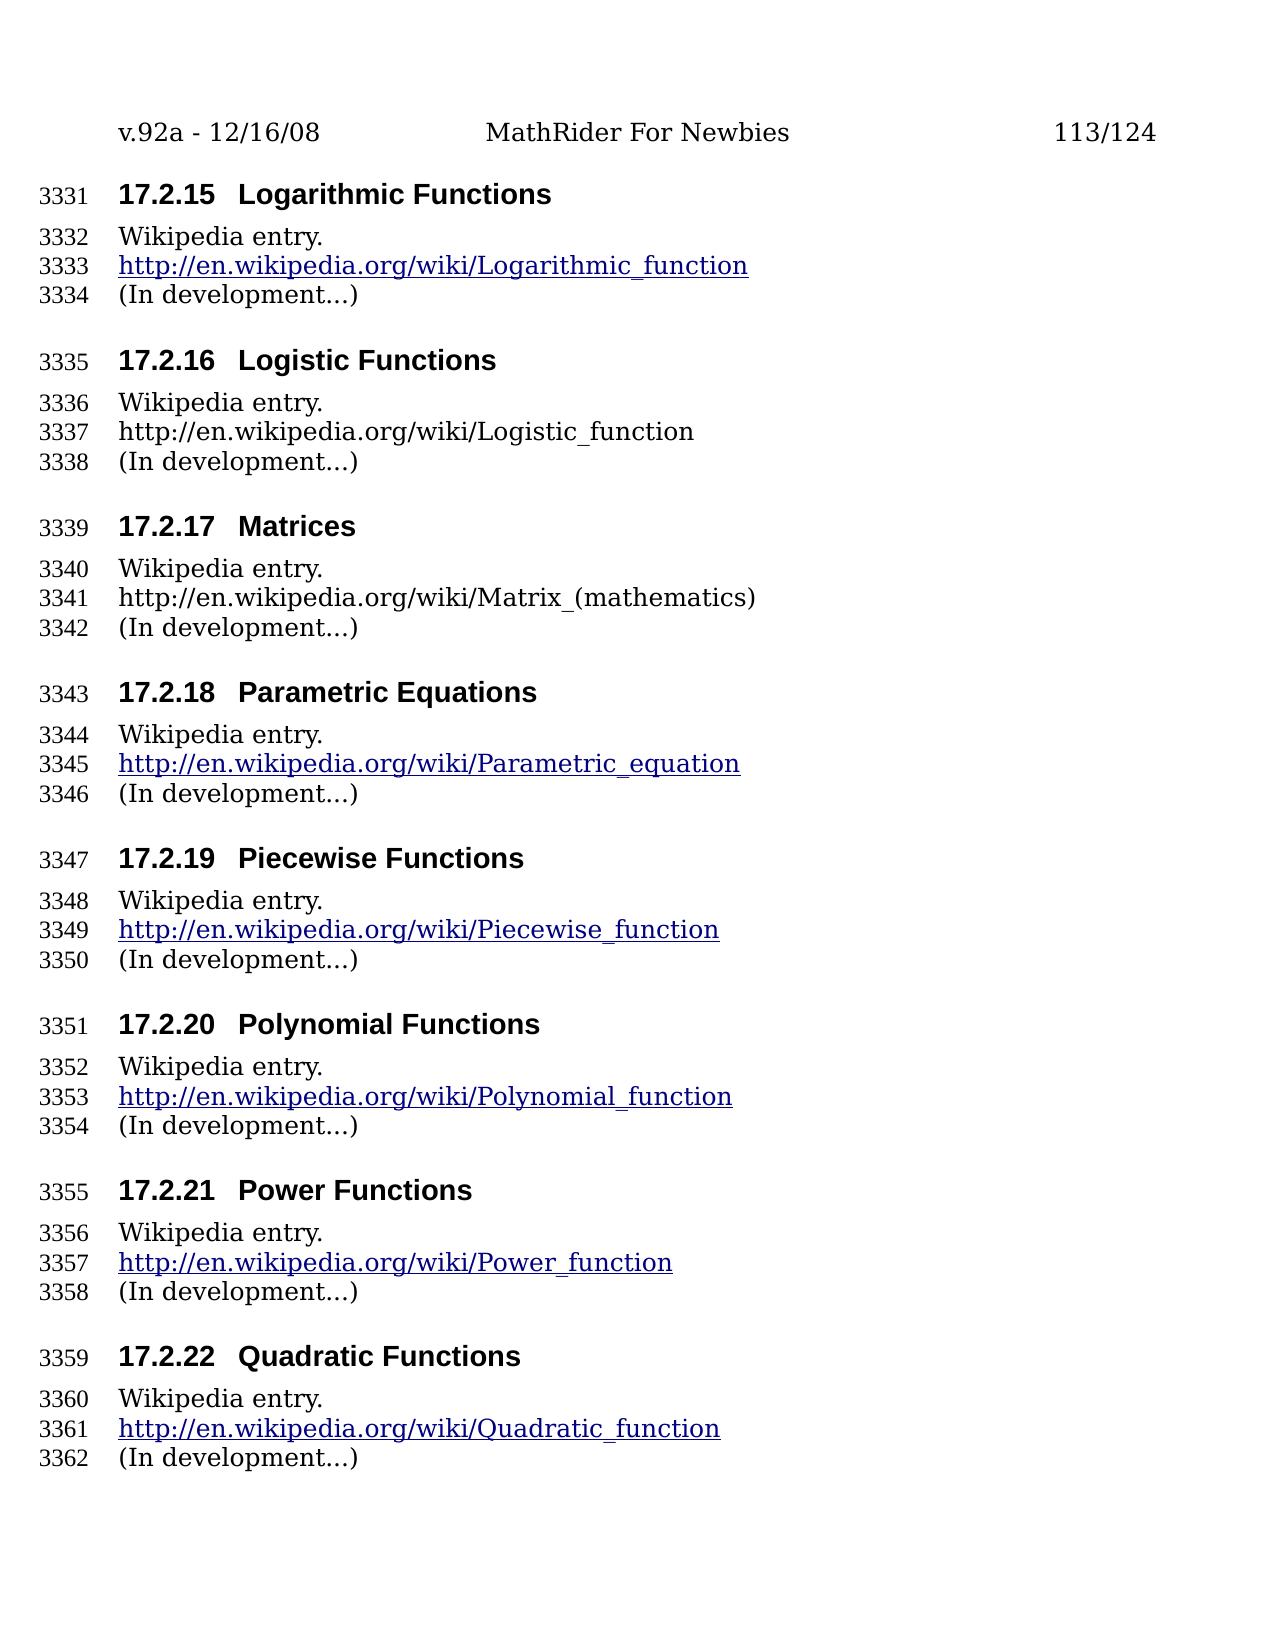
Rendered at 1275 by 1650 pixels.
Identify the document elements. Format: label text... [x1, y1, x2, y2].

text Wikipedia entry. [118, 886, 1157, 916]
subtitle Power Functions [118, 1173, 1157, 1207]
text http://en.wikipedia.org/wiki/Logistic_function [118, 417, 1157, 447]
text (In development...) [118, 1443, 1157, 1472]
subtitle Piecewise Functions [118, 841, 1157, 874]
text (In development...) [118, 281, 1157, 310]
text http://en.wikipedia.org/wiki/Matrix_(mathematics) [118, 583, 1157, 613]
text (In development...) [118, 447, 1157, 476]
text Wikipedia entry. [118, 1218, 1157, 1248]
text http://en.wikipedia.org/wiki/Polynomial_function [118, 1082, 1157, 1111]
text http://en.wikipedia.org/wiki/Power_function [118, 1248, 1157, 1277]
text Wikipedia entry. [118, 388, 1157, 417]
text Wikipedia entry. [118, 1052, 1157, 1082]
text http://en.wikipedia.org/wiki/Quadratic_function [118, 1414, 1157, 1443]
text http://en.wikipedia.org/wiki/Piecewise_function [118, 916, 1157, 945]
subtitle Logarithmic Functions [118, 177, 1157, 210]
text Wikipedia entry. [118, 554, 1157, 583]
text Wikipedia entry. [118, 1384, 1157, 1414]
subtitle Matrices [118, 509, 1157, 542]
text Wikipedia entry. [118, 222, 1157, 251]
text (In development...) [118, 613, 1157, 642]
subtitle Polynomial Functions [118, 1007, 1157, 1041]
text (In development...) [118, 779, 1157, 808]
subtitle Quadratic Functions [118, 1339, 1157, 1373]
text (In development...) [118, 1277, 1157, 1306]
text (In development...) [118, 1111, 1157, 1140]
text http://en.wikipedia.org/wiki/Logarithmic_function [118, 251, 1157, 281]
subtitle Logistic Functions [118, 343, 1157, 376]
text Wikipedia entry. [118, 720, 1157, 749]
subtitle Parametric Equations [118, 675, 1157, 708]
text http://en.wikipedia.org/wiki/Parametric_equation [118, 749, 1157, 779]
text (In development...) [118, 945, 1157, 974]
